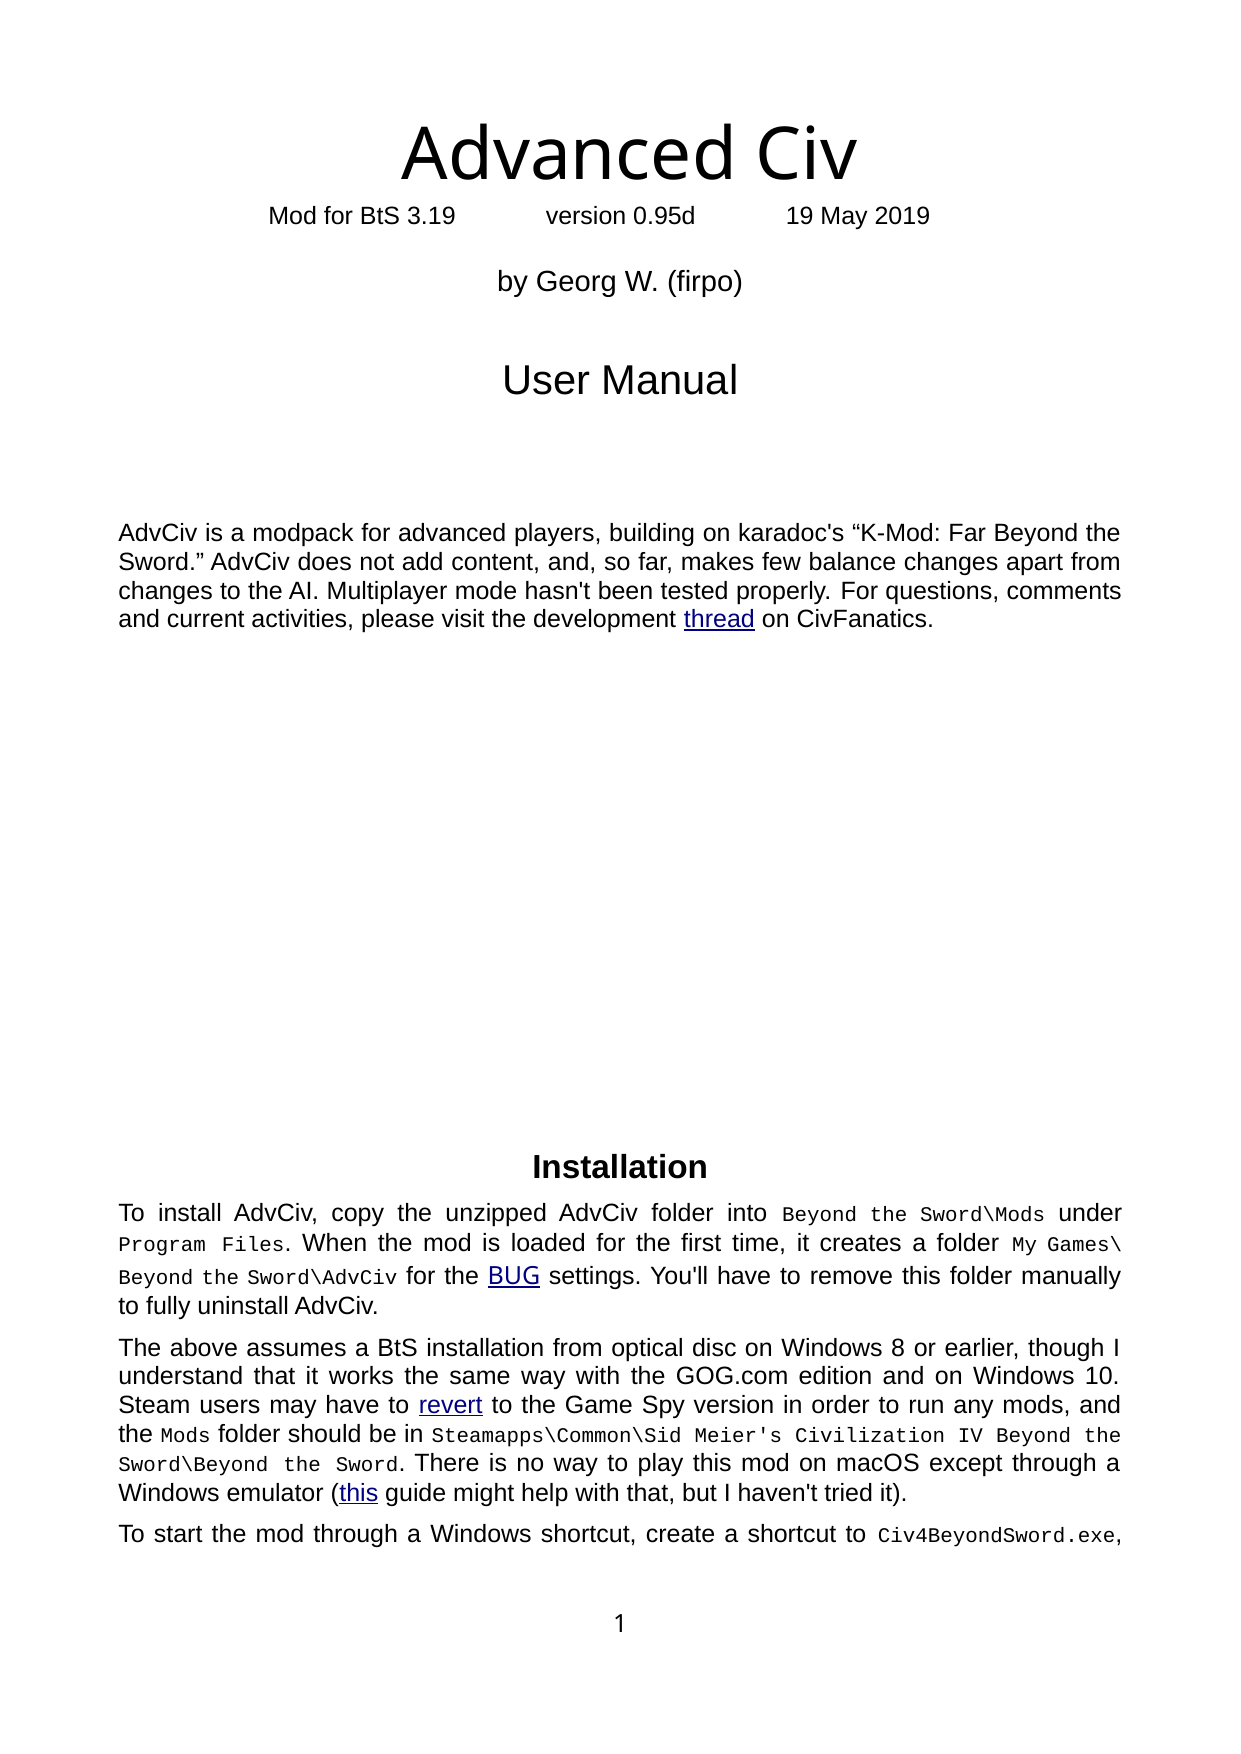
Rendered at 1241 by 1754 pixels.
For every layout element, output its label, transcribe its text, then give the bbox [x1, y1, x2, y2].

text To install AdvCiv, copy the unzipped AdvCiv folder into Beyond the Sword\Mods under Program Files. When the mod is loaded for the first time, it creates a folder My Games\Beyond the Sword\AdvCiv for the BUG settings. You'll have to remove this folder manually to fully uninstall AdvCiv. [118, 1198, 1122, 1320]
text AdvCiv is a modpack for advanced players, building on karadoc's “K-Mod: Far Beyond the Sword.” AdvCiv does not add content, and, so far, makes few balance changes apart from changes to the AI. Multiplayer mode hasn't been tested properly. For questions, comments and current activities, please visit the development thread on CivFanatics. [118, 518, 1122, 633]
text User Manual [118, 355, 1122, 403]
text Advanced Civ [118, 118, 1122, 195]
subtitle Installation [118, 1147, 1122, 1185]
text Mod for BtS 3.19 version 0.95d 19 May 2019 [118, 201, 1122, 229]
text To start the mod through a Windows shortcut, create a shortcut to Civ4BeyondSword.exe, [118, 1519, 1122, 1549]
text by Georg W. (firpo) [118, 264, 1122, 298]
text The above assumes a BtS installation from optical disc on Windows 8 or earlier, though I understand that it works the same way with the GOG.com edition and on Windows 10. Steam users may have to revert to the Game Spy version in order to run any mods, and the Mods folder should be in Steamapps\Common\Sid Meier's Civilization IV Beyond the Sword\Beyond the Sword. There is no way to play this mod on macOS except through a Windows emulator (this guide might help with that, but I haven't tried it). [118, 1332, 1122, 1507]
